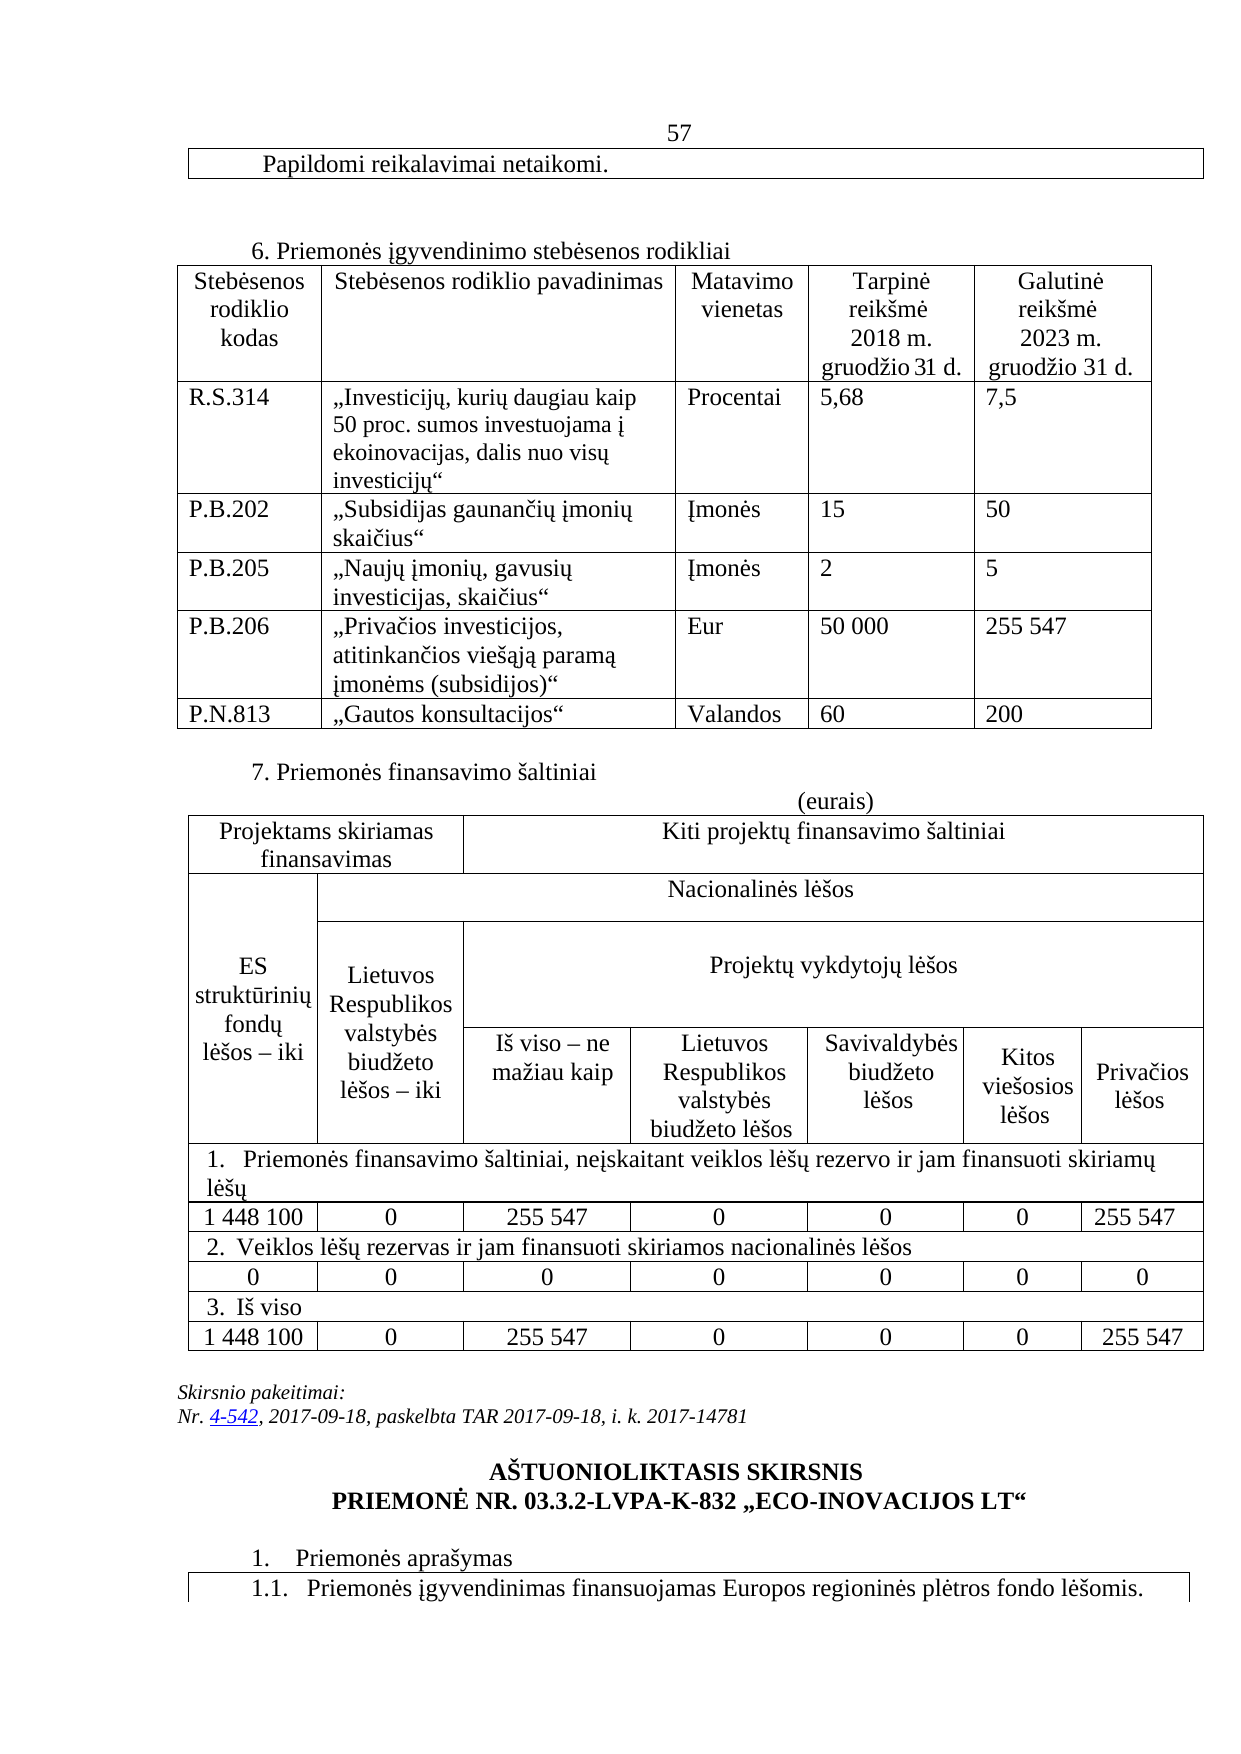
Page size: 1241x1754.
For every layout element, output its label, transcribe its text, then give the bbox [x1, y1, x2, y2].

table_header Projektams skiriamas finansavimas [189, 816, 463, 873]
table_cell 0 [964, 1262, 1081, 1291]
table_header Galutinė reikšmė 2023 m. gruodžio 31 d. [975, 266, 1151, 381]
table_header Kiti projektų finansavimo šaltiniai [464, 816, 1203, 873]
table_cell 1 448 100 [189, 1322, 317, 1350]
table_cell 255 547 [1082, 1203, 1203, 1231]
table_cell P.B.202 [178, 494, 321, 552]
table_cell Įmonės [676, 494, 808, 552]
table_cell „Privačios investicijos, atitinkančios viešąją paramą įmonėms (subsidijos)“ [322, 611, 675, 698]
table_cell „Investicijų, kurių daugiau kaip 50 proc. sumos investuojama į ekoinovacijas, dalis nuo visų investicijų“ [322, 382, 675, 493]
table_cell P.N.813 [178, 699, 321, 727]
text AŠTUONIOLIKTASIS SKIRSNIS [177, 1457, 1181, 1486]
table_cell Eur [676, 611, 808, 698]
table_cell 3. Iš viso [189, 1292, 1203, 1321]
table_cell 2 [809, 553, 974, 610]
text 7. Priemonės finansavimo šaltiniai [251, 757, 1181, 786]
table_cell 0 [808, 1322, 963, 1350]
text Nr. 4-542, 2017-09-18, paskelbta TAR 2017-09-18, i. k. 2017-14781 [177, 1404, 1181, 1428]
table_cell 200 [975, 699, 1151, 727]
table_cell „Gautos konsultacijos“ [322, 699, 675, 727]
table_cell 255 547 [975, 611, 1151, 698]
table_cell 50 [975, 494, 1151, 552]
table_cell 255 547 [464, 1203, 630, 1231]
table_cell 0 [1082, 1262, 1203, 1291]
table_cell 0 [631, 1262, 807, 1291]
text PRIEMONĖ NR. 03.3.2-LVPA-K-832 „ECO-INOVACIJOS LT“ [177, 1486, 1181, 1514]
table_cell 0 [318, 1203, 463, 1231]
table_cell „Subsidijas gaunančių įmonių skaičius“ [322, 494, 675, 552]
table_header Stebėsenos rodiklio pavadinimas [322, 266, 675, 381]
text Skirsnio pakeitimai: [177, 1380, 1181, 1404]
table_cell 0 [964, 1322, 1081, 1350]
table_cell 0 [964, 1203, 1081, 1231]
table_cell Projektų vykdytojų lėšos [464, 922, 1203, 1027]
table_cell Lietuvos Respublikos valstybės biudžeto lėšos [631, 1028, 807, 1143]
table_cell 0 [318, 1322, 463, 1350]
table_cell 60 [809, 699, 974, 727]
table_cell 5 [975, 553, 1151, 610]
table_cell Procentai [676, 382, 808, 493]
table_header 1.1. Priemonės įgyvendinimas finansuojamas Europos regioninės plėtros fondo lėšomis. [189, 1573, 1189, 1602]
table_cell 0 [189, 1262, 317, 1291]
table_cell Privačios lėšos [1082, 1028, 1203, 1143]
table_cell 0 [631, 1203, 807, 1231]
table_cell P.B.205 [178, 553, 321, 610]
text 6. Priemonės įgyvendinimo stebėsenos rodikliai [177, 236, 1181, 265]
table_cell 7,5 [975, 382, 1151, 493]
table_header Matavimo vienetas [676, 266, 808, 381]
table_cell Įmonės [676, 553, 808, 610]
table_cell Savivaldybės biudžeto lėšos [808, 1028, 963, 1143]
table_cell 5,68 [809, 382, 974, 493]
table_cell 0 [318, 1262, 463, 1291]
table_header Stebėsenos rodiklio kodas [178, 266, 321, 381]
table_cell 1. Priemonės finansavimo šaltiniai, neįskaitant veiklos lėšų rezervo ir jam finansuoti skiriamų lėšų [189, 1144, 1203, 1201]
table_cell Valandos [676, 699, 808, 727]
table_header Papildomi reikalavimai netaikomi. [189, 149, 1203, 177]
table_cell Lietuvos Respublikos valstybės biudžeto lėšos – iki [318, 922, 463, 1143]
table_cell 0 [631, 1322, 807, 1350]
table_cell 50 000 [809, 611, 974, 698]
table_cell 0 [808, 1262, 963, 1291]
table_cell 255 547 [1082, 1322, 1203, 1350]
text 1. Priemonės aprašymas [251, 1543, 1181, 1572]
table_cell 0 [808, 1203, 963, 1231]
table_cell Nacionalinės lėšos [318, 874, 1203, 921]
table_cell Kitos viešosios lėšos [964, 1028, 1081, 1143]
table_cell 15 [809, 494, 974, 552]
text (eurais) [797, 786, 904, 815]
table_cell „Naujų įmonių, gavusių investicijas, skaičius“ [322, 553, 675, 610]
table_cell 0 [464, 1262, 630, 1291]
table_cell 255 547 [464, 1322, 630, 1350]
table_cell Iš viso – ne mažiau kaip [464, 1028, 630, 1143]
table_cell P.B.206 [178, 611, 321, 698]
table_cell 2. Veiklos lėšų rezervas ir jam finansuoti skiriamos nacionalinės lėšos [189, 1232, 1203, 1261]
table_cell ES struktūrinių fondų lėšos – iki [189, 874, 317, 1143]
table_cell R.S.314 [178, 382, 321, 493]
table_cell 1 448 100 [189, 1203, 317, 1231]
table_header Tarpinė reikšmė 2018 m. gruodžio 31 d. [809, 266, 974, 381]
